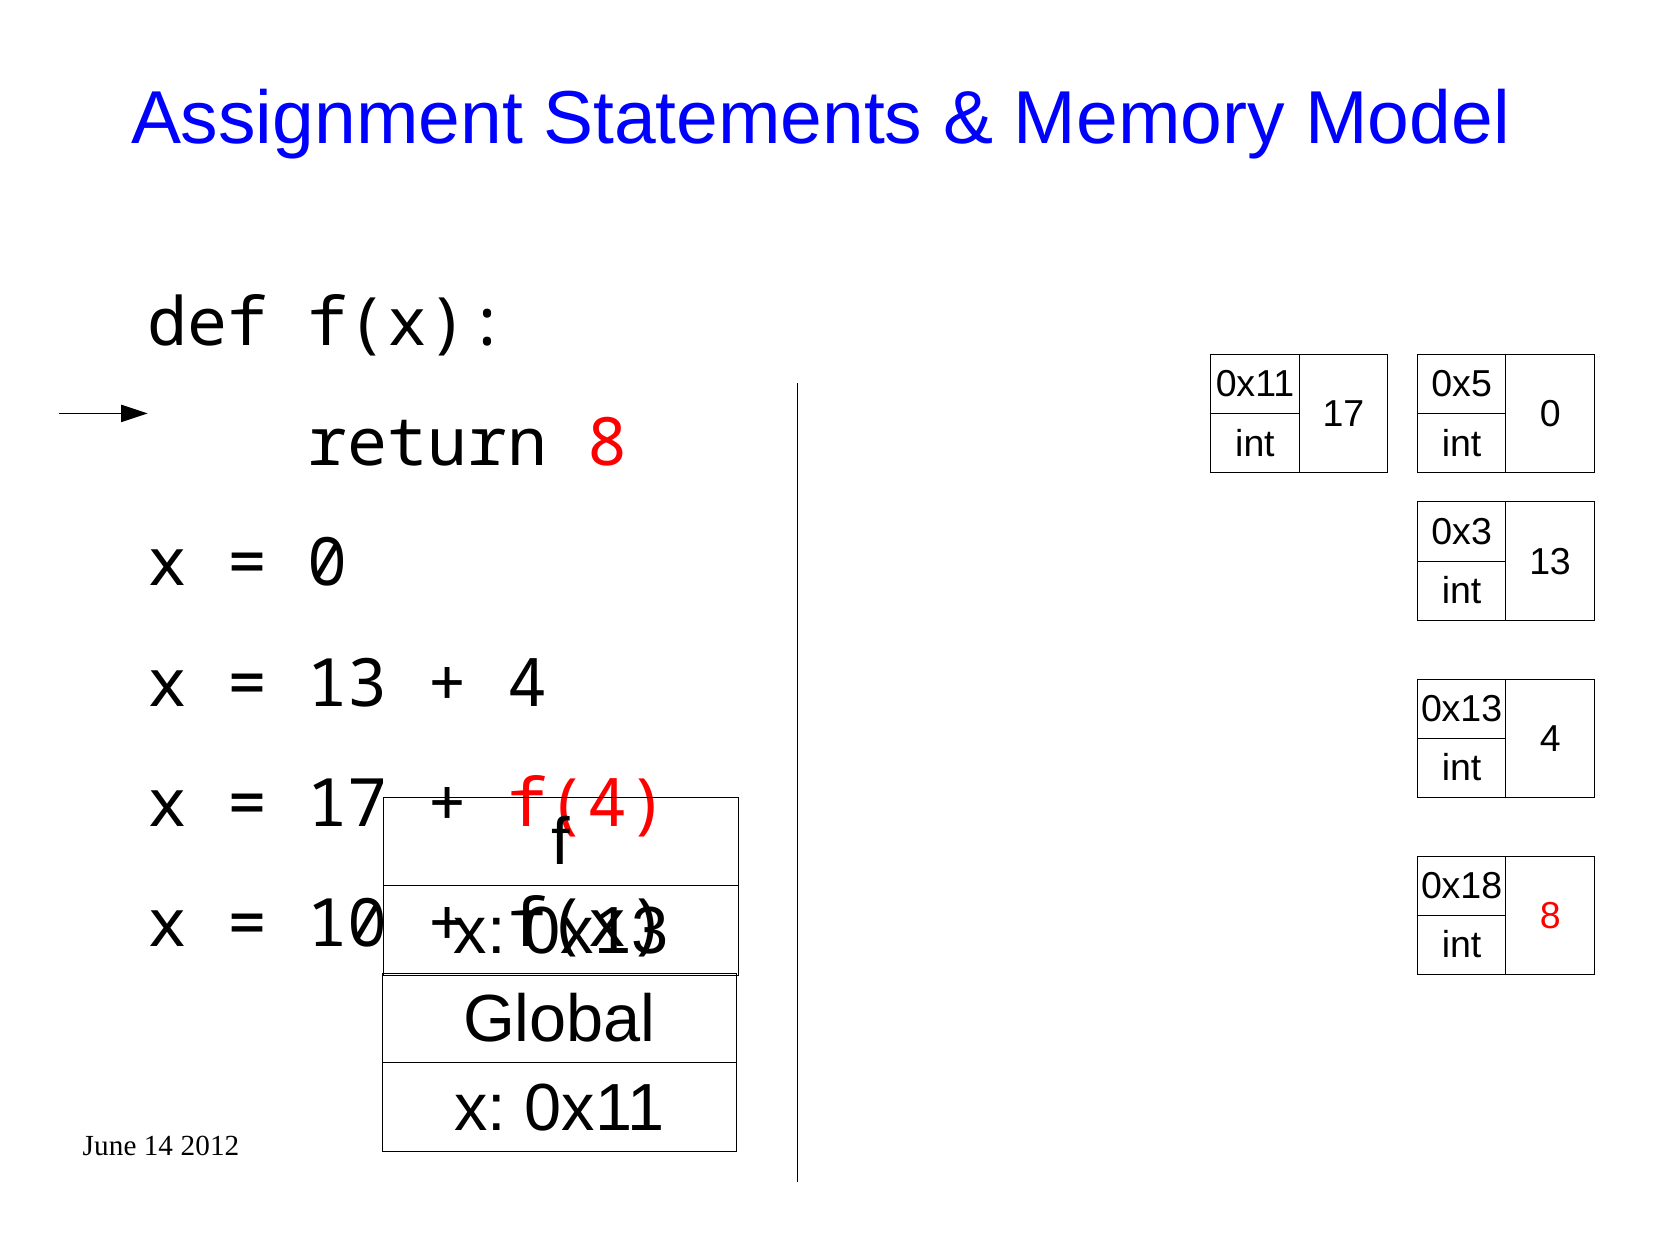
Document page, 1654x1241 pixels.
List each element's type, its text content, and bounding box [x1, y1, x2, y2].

text_box 0x11 [1210, 354, 1299, 414]
text_box x: 0x13 [383, 885, 739, 976]
text_box int [1417, 562, 1505, 621]
text_box 0 [1505, 354, 1595, 473]
text_box 0x5 [1417, 354, 1505, 414]
text_box Global [382, 973, 737, 1062]
title Assignment Statements & Memory Model [76, 58, 1565, 178]
text_box 8 [1505, 856, 1595, 975]
text_box x: 0x11 [382, 1062, 737, 1152]
list def f(x): return 8 x = 0 x = 13 + 4 x = 17 + f(4) x = 10 + f(x) [76, 274, 1506, 822]
text_box int [1417, 414, 1505, 473]
text_box int [1417, 916, 1505, 975]
text_box 0x3 [1417, 501, 1505, 562]
text_box int [1210, 414, 1299, 473]
text_box 17 [1299, 354, 1388, 473]
text_box int [1417, 739, 1505, 798]
text_box 0x18 [1417, 856, 1505, 916]
text_box 0x13 [1417, 679, 1505, 739]
text_box 4 [1505, 679, 1595, 798]
text_box 13 [1505, 501, 1595, 621]
text_box f [383, 797, 739, 885]
